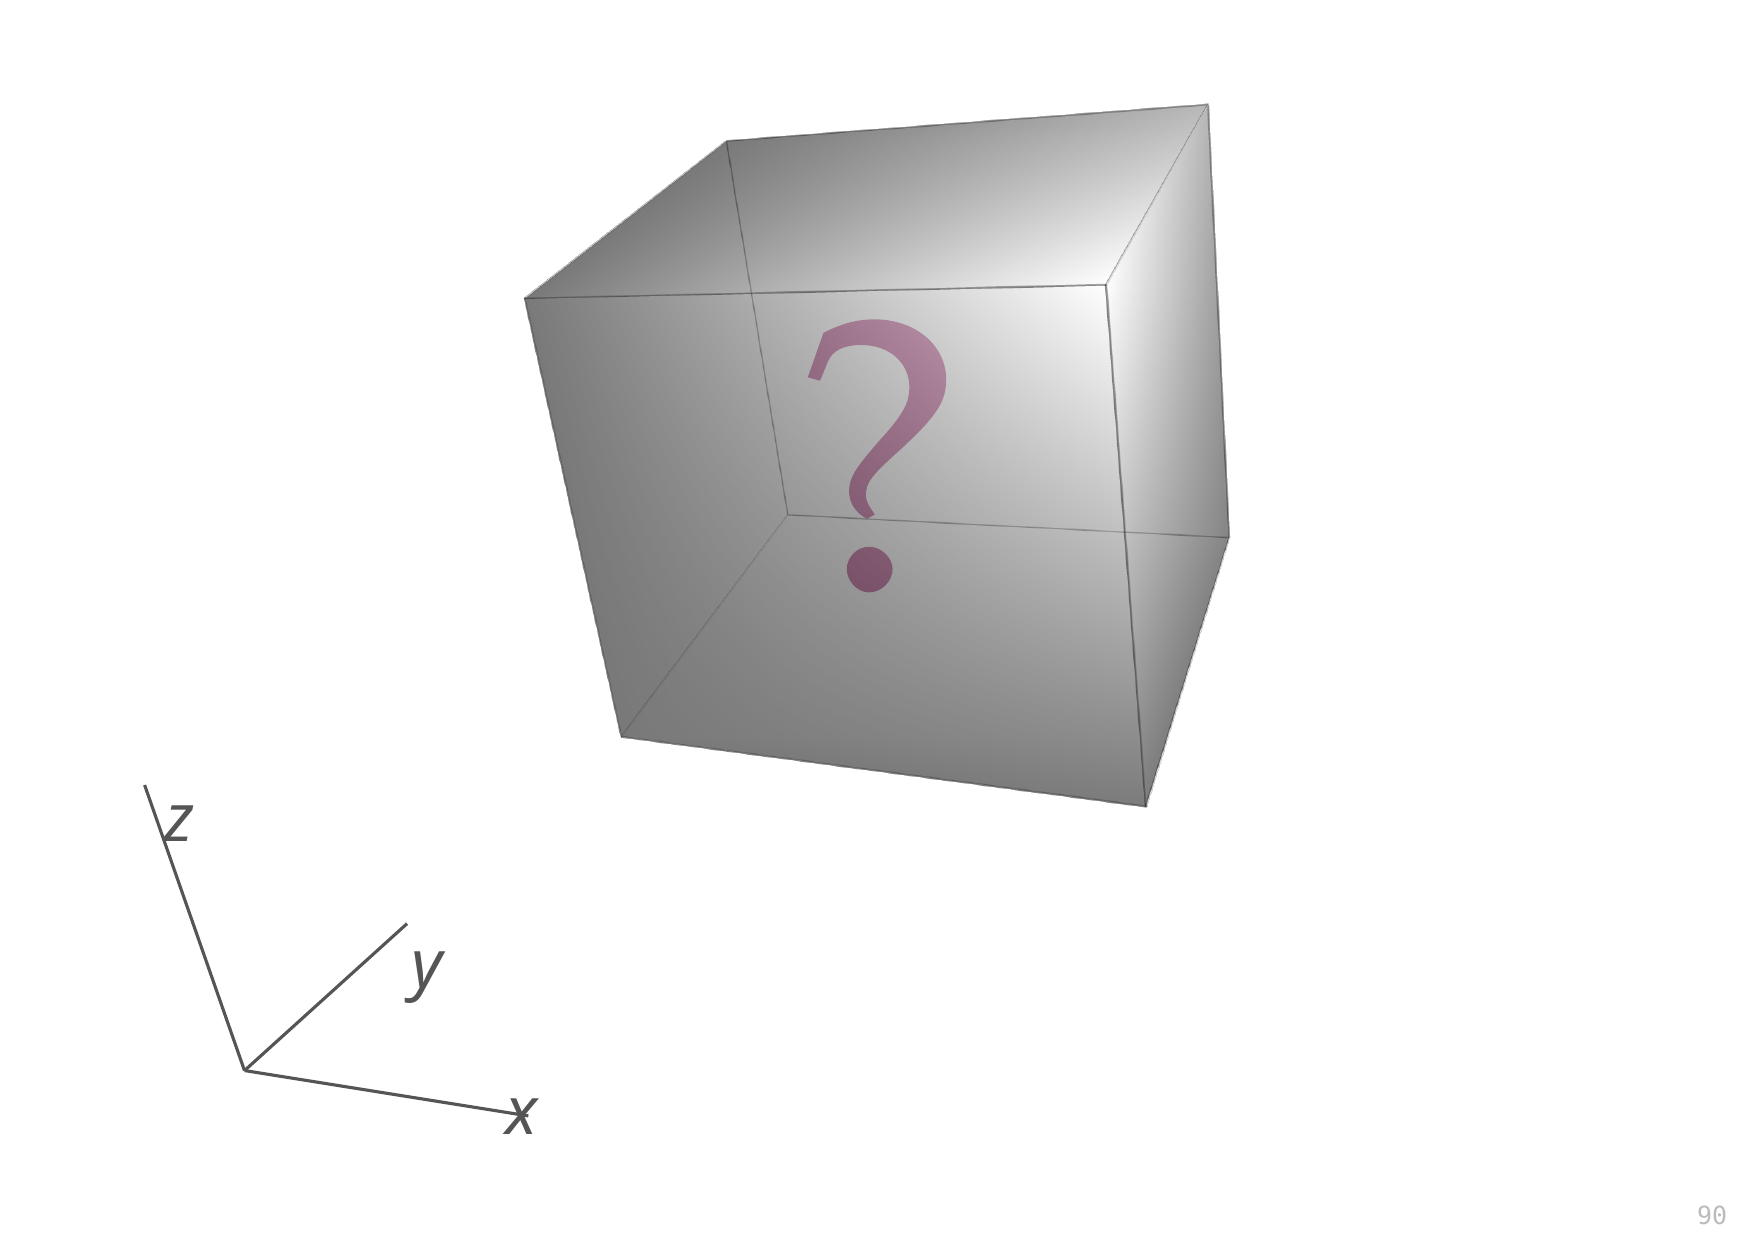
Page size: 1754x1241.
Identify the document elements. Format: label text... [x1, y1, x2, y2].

text_box z [149, 753, 188, 843]
text_box y [396, 899, 438, 988]
text_box x [490, 1047, 532, 1136]
